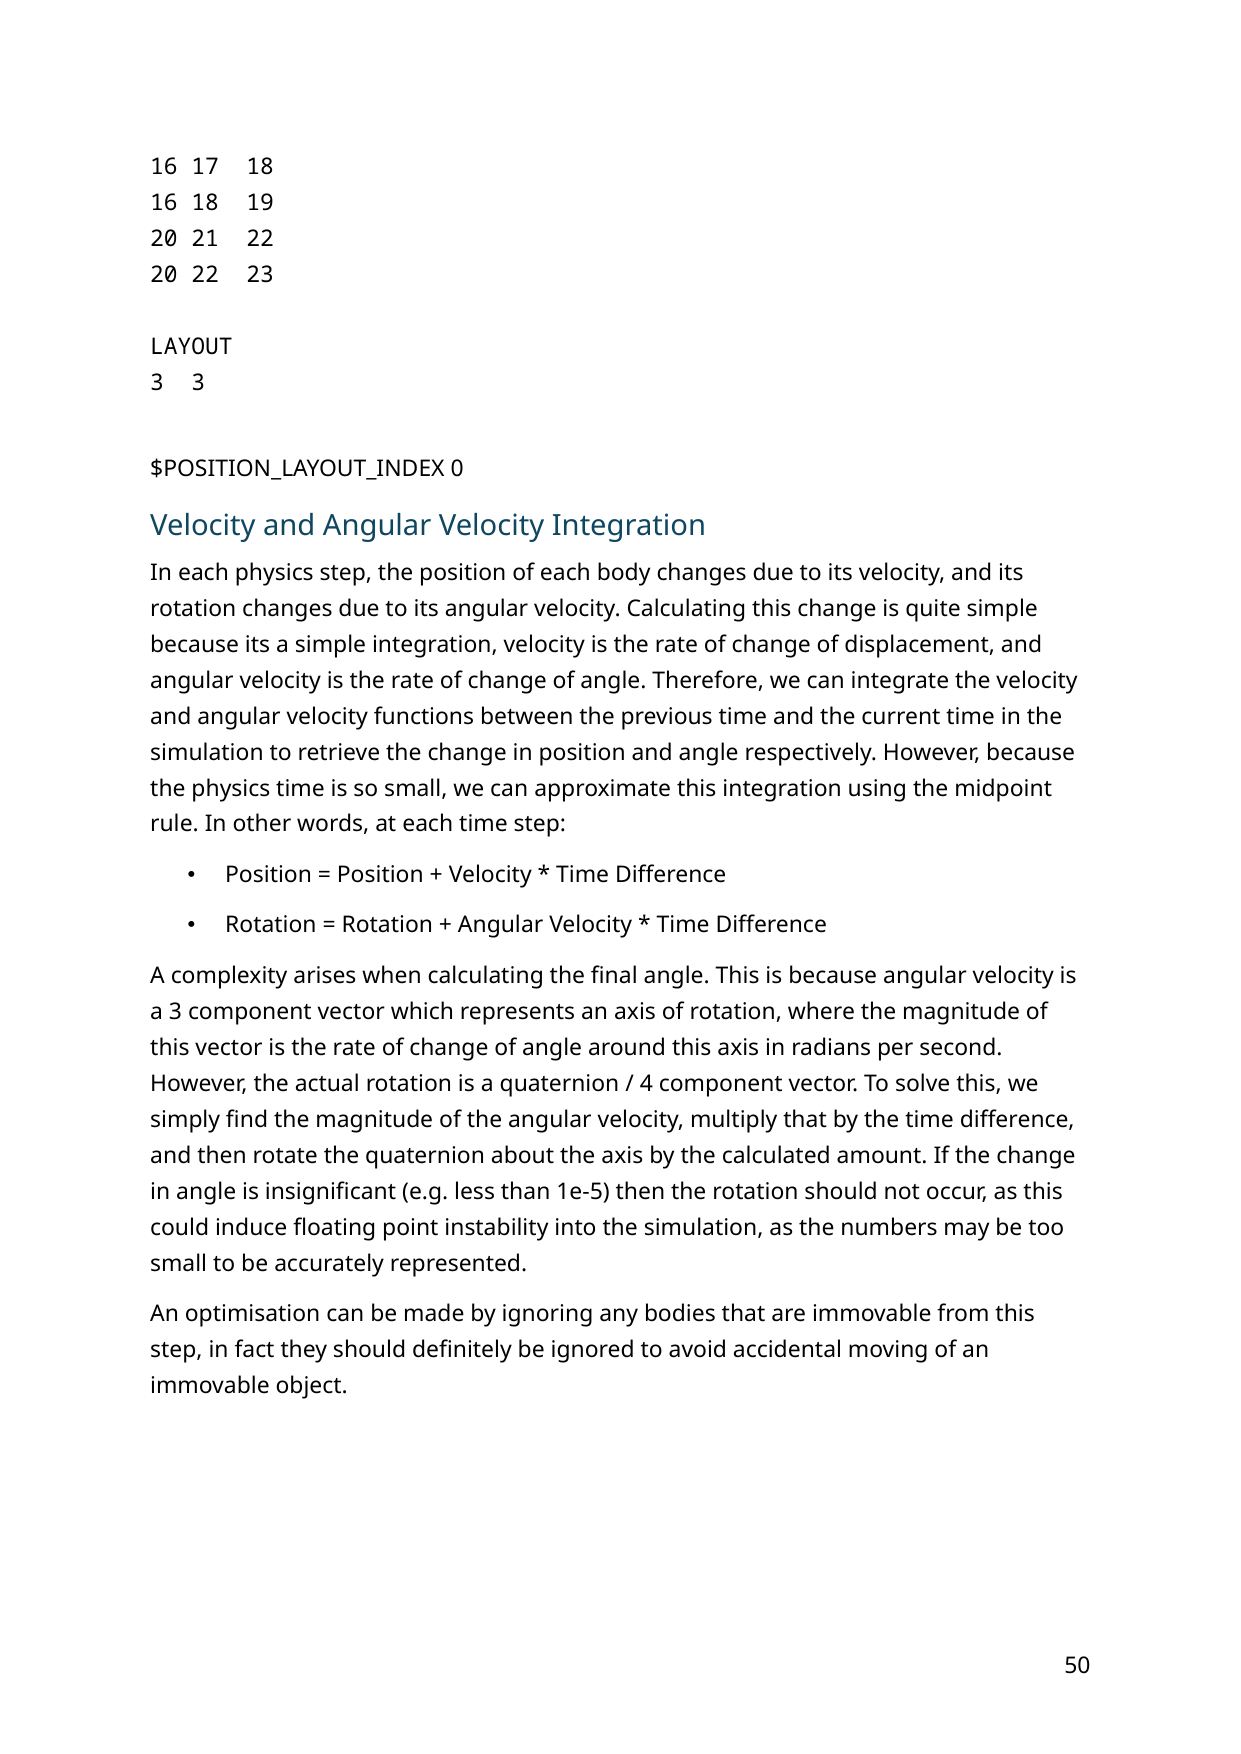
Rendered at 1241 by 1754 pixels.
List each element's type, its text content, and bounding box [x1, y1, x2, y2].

text An optimisation can be made by ignoring any bodies that are immovable from this step, in fact they should definitely be ignored to avoid accidental moving of an immovable object. [150, 1297, 1090, 1400]
text A complexity arises when calculating the final angle. This is because angular velocity is a 3 component vector which represents an axis of rotation, where the magnitude of this vector is the rate of change of angle around this axis in radians per second. However, the actual rotation is a quaternion / 4 component vector. To solve this, we simply find the magnitude of the angular velocity, multiply that by the time difference, and then rotate the quaternion about the axis by the calculated amount. If the change in angle is insignificant (e.g. less than 1e-5) then the rotation should not occur, as this could induce floating point instability into the simulation, as the numbers may be too small to be accurately represented. [150, 959, 1090, 1278]
text 3 3 [150, 366, 1090, 397]
subtitle Velocity and Angular Velocity Integration [150, 505, 1090, 544]
text 16 18 19 [150, 186, 1090, 217]
text 20 22 23 [150, 258, 1090, 289]
text 20 21 22 [150, 222, 1090, 253]
text LAYOUT [150, 330, 1090, 361]
text $POSITION_LAYOUT_INDEX 0 [150, 452, 1090, 483]
list Position = Position + Velocity * Time Difference [187, 858, 1090, 889]
text In each physics step, the position of each body changes due to its velocity, and its rotation changes due to its angular velocity. Calculating this change is quite simple because its a simple integration, velocity is the rate of change of displacement, and angular velocity is the rate of change of angle. Therefore, we can integrate the velocity and angular velocity functions between the previous time and the current time in the simulation to retrieve the change in position and angle respectively. However, because the physics time is so small, we can approximate this integration using the midpoint rule. In other words, at each time step: [150, 556, 1090, 839]
list Rotation = Rotation + Angular Velocity * Time Difference [187, 908, 1090, 940]
text 16 17 18 [150, 150, 1090, 181]
